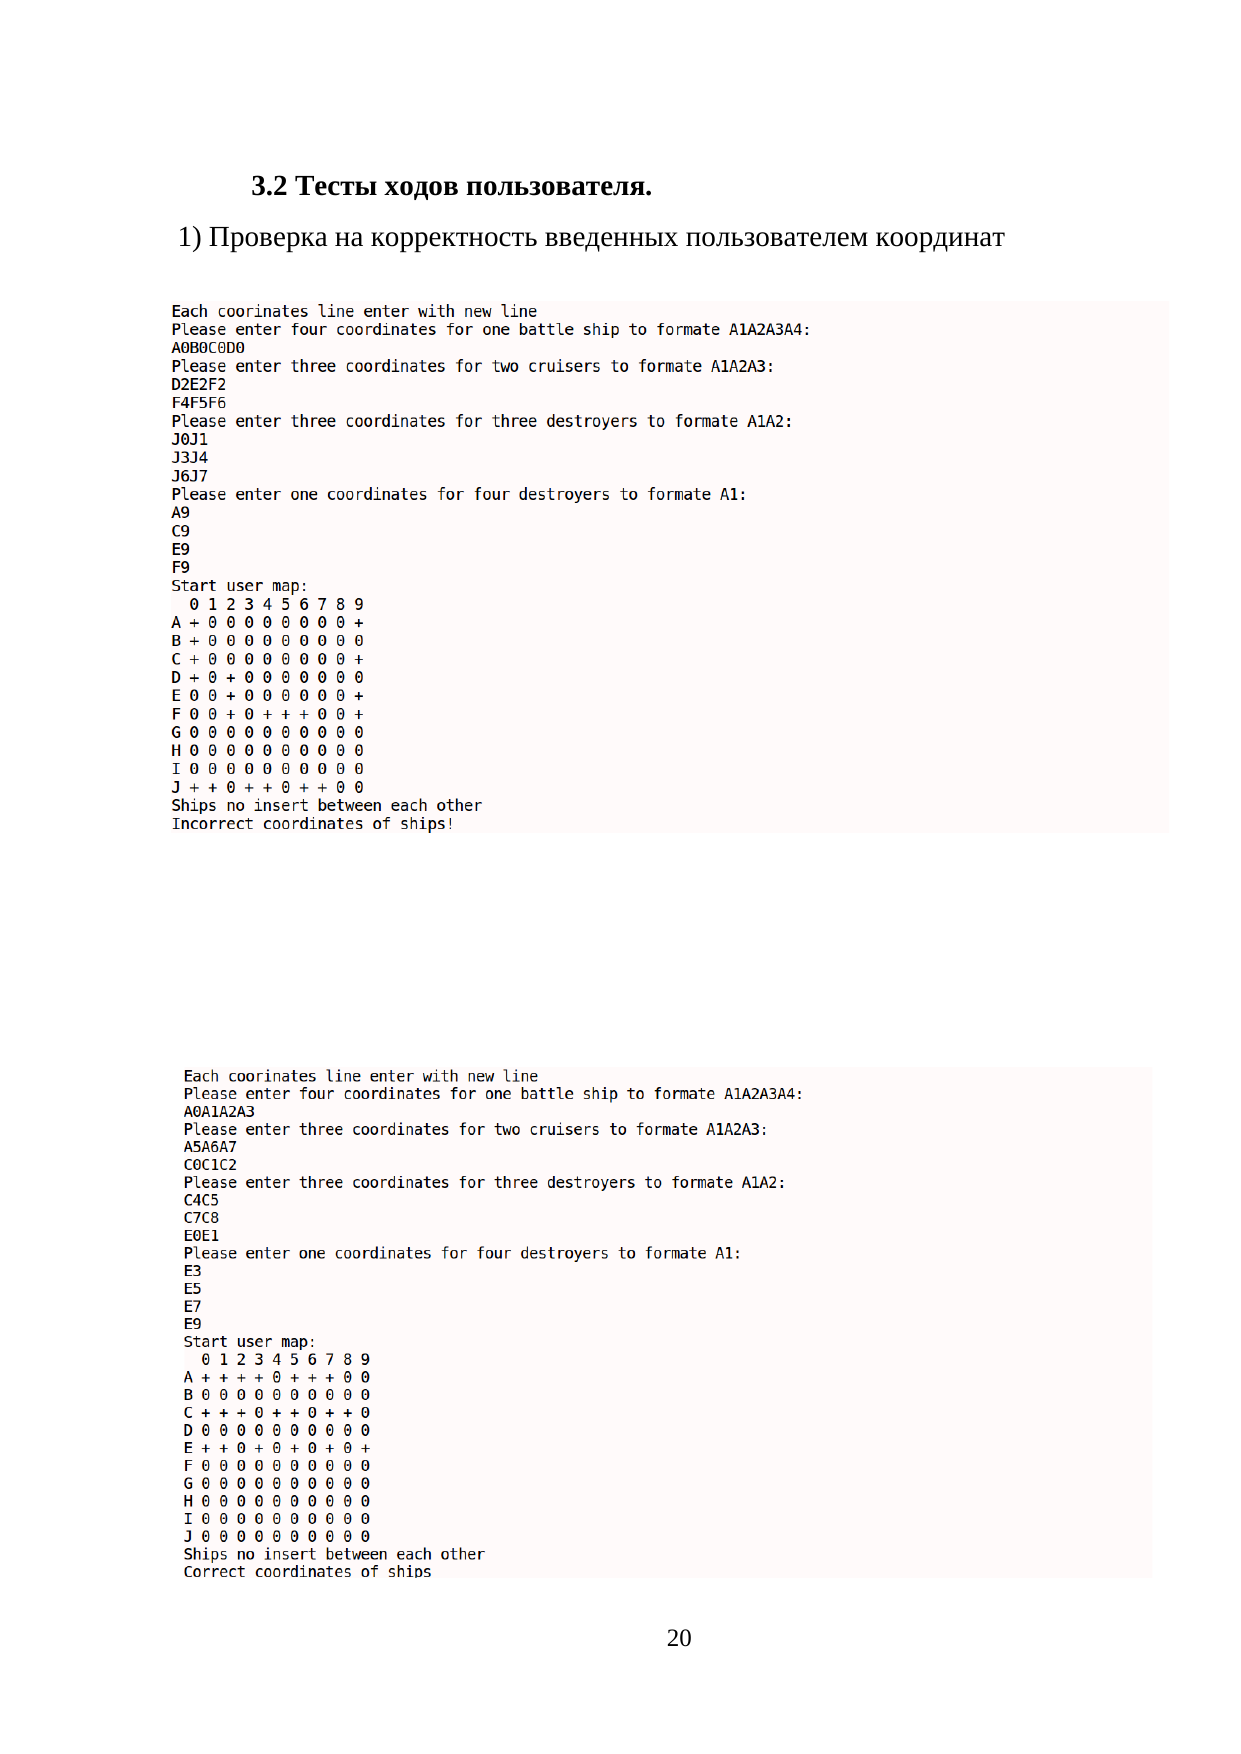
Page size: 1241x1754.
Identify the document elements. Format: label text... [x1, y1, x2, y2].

text 1) Проверка на корректность введенных пользователем координат [177, 219, 1181, 252]
picture [171, 301, 1170, 833]
text 3.2 Тесты ходов пользователя. [177, 168, 1181, 202]
picture [184, 1067, 1153, 1578]
